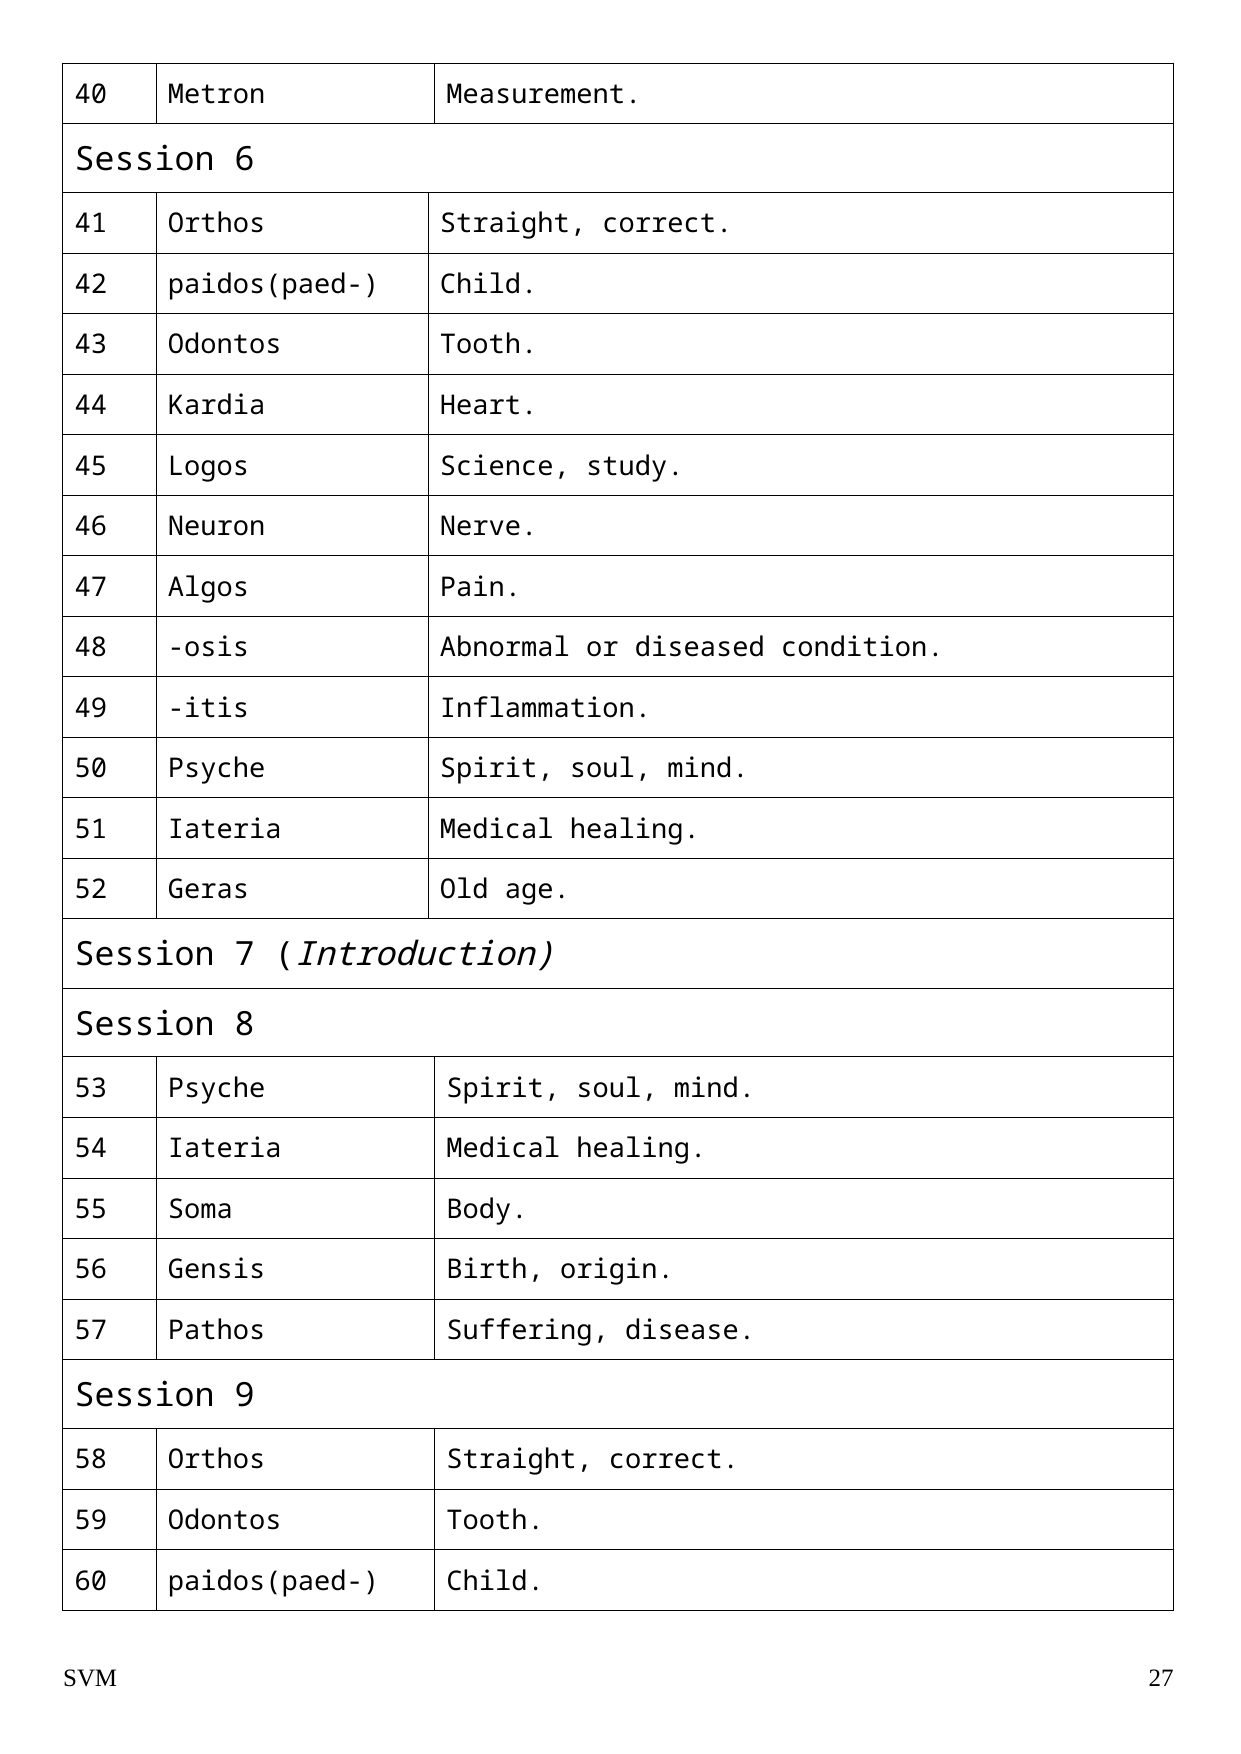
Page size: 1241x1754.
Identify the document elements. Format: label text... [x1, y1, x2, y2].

table_cell Heart. [429, 375, 1173, 434]
table_cell 50 [63, 738, 156, 797]
table_cell Neuron [157, 496, 428, 555]
table_cell Odontos [157, 1490, 434, 1549]
table_cell Orthos [157, 1429, 434, 1489]
table_cell 57 [63, 1300, 156, 1359]
table_cell Pain. [429, 556, 1173, 616]
table_cell Abnormal or diseased condition. [429, 617, 1173, 676]
table_cell Inflammation. [429, 677, 1173, 737]
table_cell 55 [63, 1179, 156, 1238]
table_cell Orthos [157, 193, 428, 253]
table_cell 52 [63, 859, 156, 918]
table_cell Child. [429, 254, 1173, 313]
table_cell Nerve. [429, 496, 1173, 555]
table_cell Straight, correct. [429, 193, 1173, 253]
table_cell 59 [63, 1490, 156, 1549]
table_cell 41 [63, 193, 156, 253]
table_cell Gensis [157, 1239, 434, 1298]
table_cell Medical healing. [429, 798, 1173, 858]
table_cell Suffering, disease. [435, 1300, 1173, 1359]
table_cell Iateria [157, 1118, 434, 1177]
table_cell 53 [63, 1057, 156, 1117]
table_cell Kardia [157, 375, 428, 434]
table_cell Odontos [157, 314, 428, 374]
table_cell Medical healing. [435, 1118, 1173, 1177]
table_cell 58 [63, 1429, 156, 1489]
table_cell 43 [63, 314, 156, 374]
table_cell 42 [63, 254, 156, 313]
table_cell 60 [63, 1550, 156, 1610]
table_cell Psyche [157, 738, 428, 797]
table_cell Session 9 [63, 1360, 1173, 1428]
table_cell 46 [63, 496, 156, 555]
table_cell Tooth. [435, 1490, 1173, 1549]
table_cell Straight, correct. [435, 1429, 1173, 1489]
table_cell 49 [63, 677, 156, 737]
table_cell 44 [63, 375, 156, 434]
table_cell Algos [157, 556, 428, 616]
table_cell Session 8 [63, 989, 1173, 1056]
table_cell Soma [157, 1179, 434, 1238]
table_cell paidos(paed-) [157, 254, 428, 313]
table_cell 45 [63, 435, 156, 495]
table_cell Geras [157, 859, 428, 918]
table_cell -itis [157, 677, 428, 737]
table_cell Birth, origin. [435, 1239, 1173, 1298]
table_cell 54 [63, 1118, 156, 1177]
table_cell Iateria [157, 798, 428, 858]
table_cell Old age. [429, 859, 1173, 918]
table_cell Psyche [157, 1057, 434, 1117]
table_cell Science, study. [429, 435, 1173, 495]
table_cell 40 [63, 64, 156, 123]
table_cell paidos(paed-) [157, 1550, 434, 1610]
table_cell Metron [157, 64, 434, 123]
table_cell Session 7 (Introduction) [63, 919, 1173, 987]
table_cell Logos [157, 435, 428, 495]
table_cell Spirit, soul, mind. [429, 738, 1173, 797]
table_cell -osis [157, 617, 428, 676]
table_cell Pathos [157, 1300, 434, 1359]
table_cell Body. [435, 1179, 1173, 1238]
table_cell Tooth. [429, 314, 1173, 374]
table_cell Session 6 [63, 124, 1173, 192]
table_cell Measurement. [435, 64, 1173, 123]
table_cell Child. [435, 1550, 1173, 1610]
table_cell 51 [63, 798, 156, 858]
table_cell Spirit, soul, mind. [435, 1057, 1173, 1117]
table_cell 47 [63, 556, 156, 616]
table_cell 48 [63, 617, 156, 676]
table_cell 56 [63, 1239, 156, 1298]
